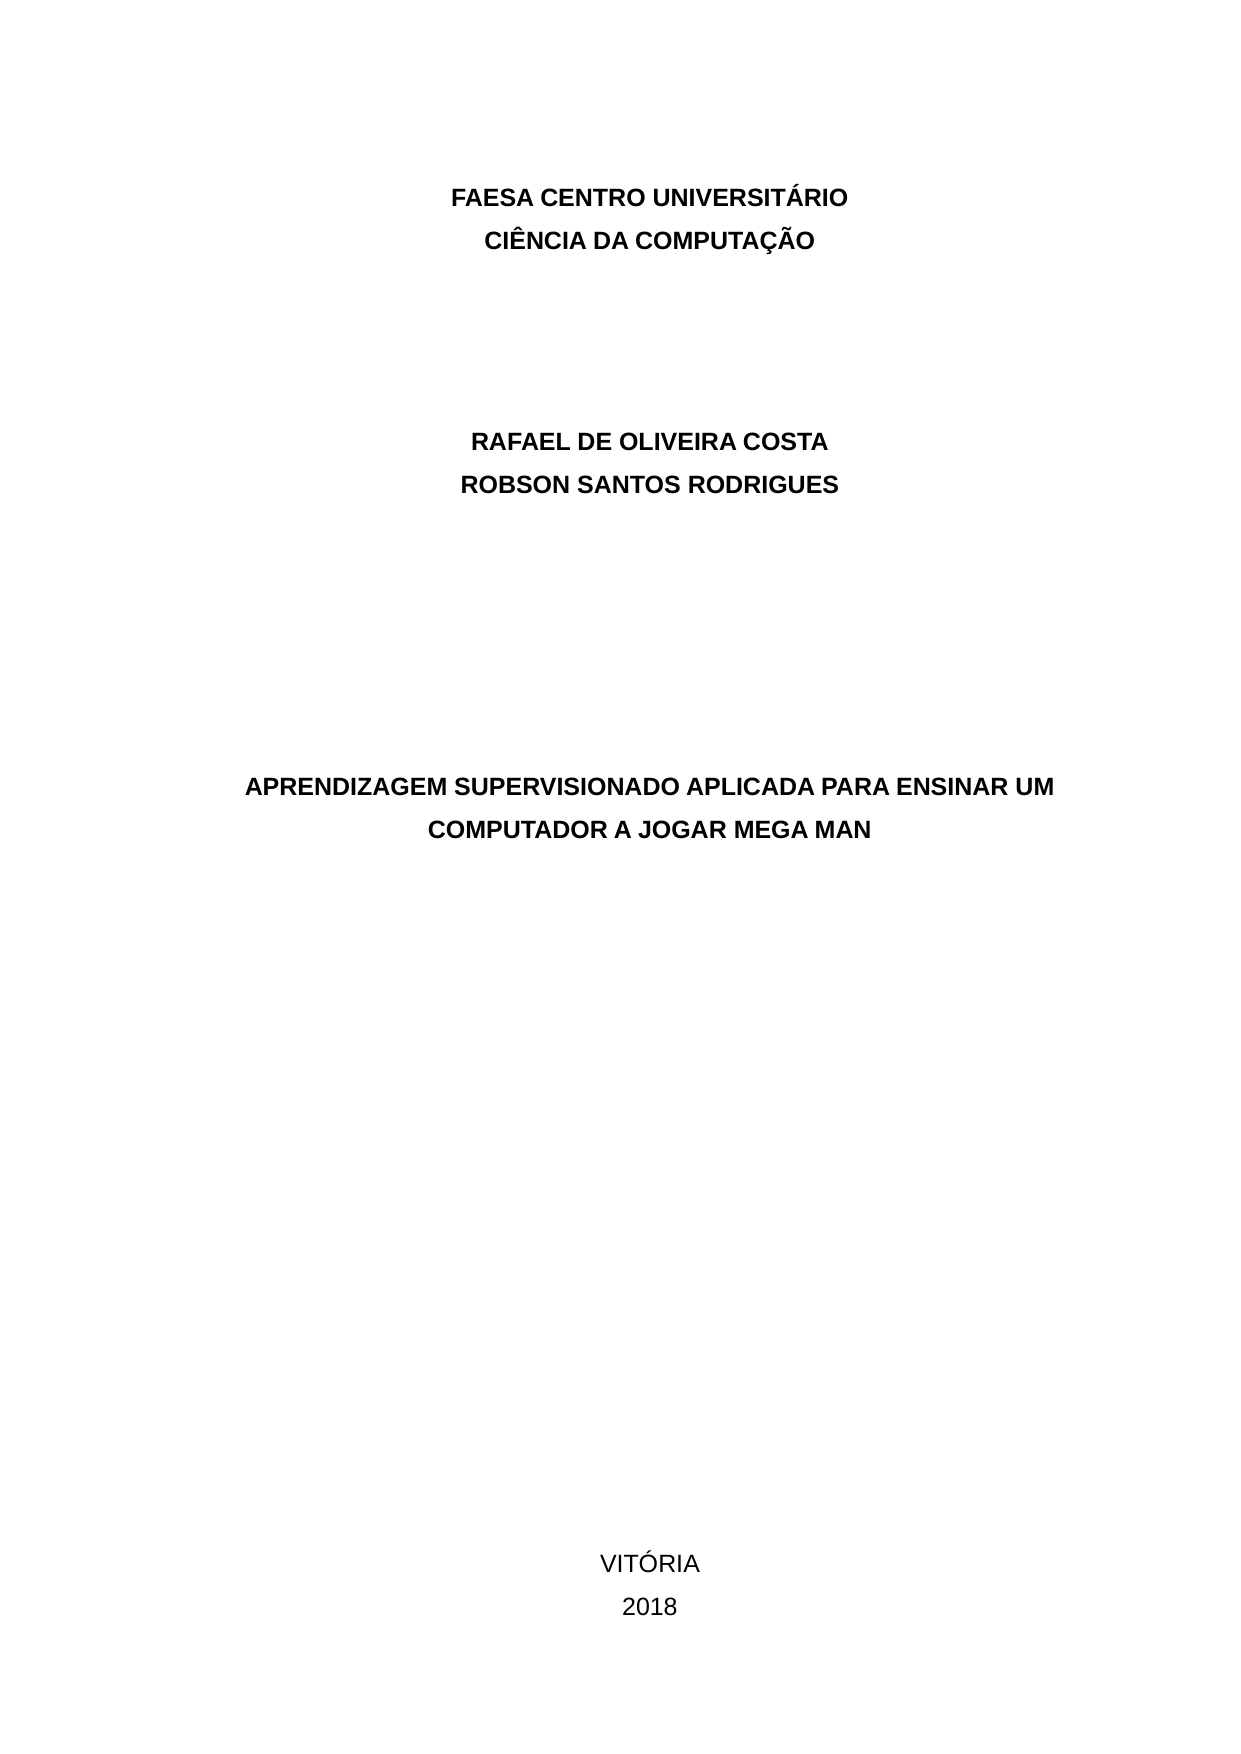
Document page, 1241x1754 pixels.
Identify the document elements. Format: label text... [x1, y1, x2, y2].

text ROBSON SANTOS RODRIGUES [177, 471, 1122, 499]
text RAFAEL DE OLIVEIRA COSTA [177, 427, 1122, 456]
text APRENDIZAGEM SUPERVISIONADO APLICADA PARA ENSINAR UM COMPUTADOR A JOGAR MEGA MAN [177, 772, 1122, 844]
text FAESA CENTRO UNIVERSITÁRIO [177, 183, 1122, 212]
text VITÓRIA [177, 1549, 1122, 1577]
text 2018 [177, 1592, 1122, 1621]
text CIÊNCIA DA COMPUTAÇÃO [177, 226, 1122, 255]
